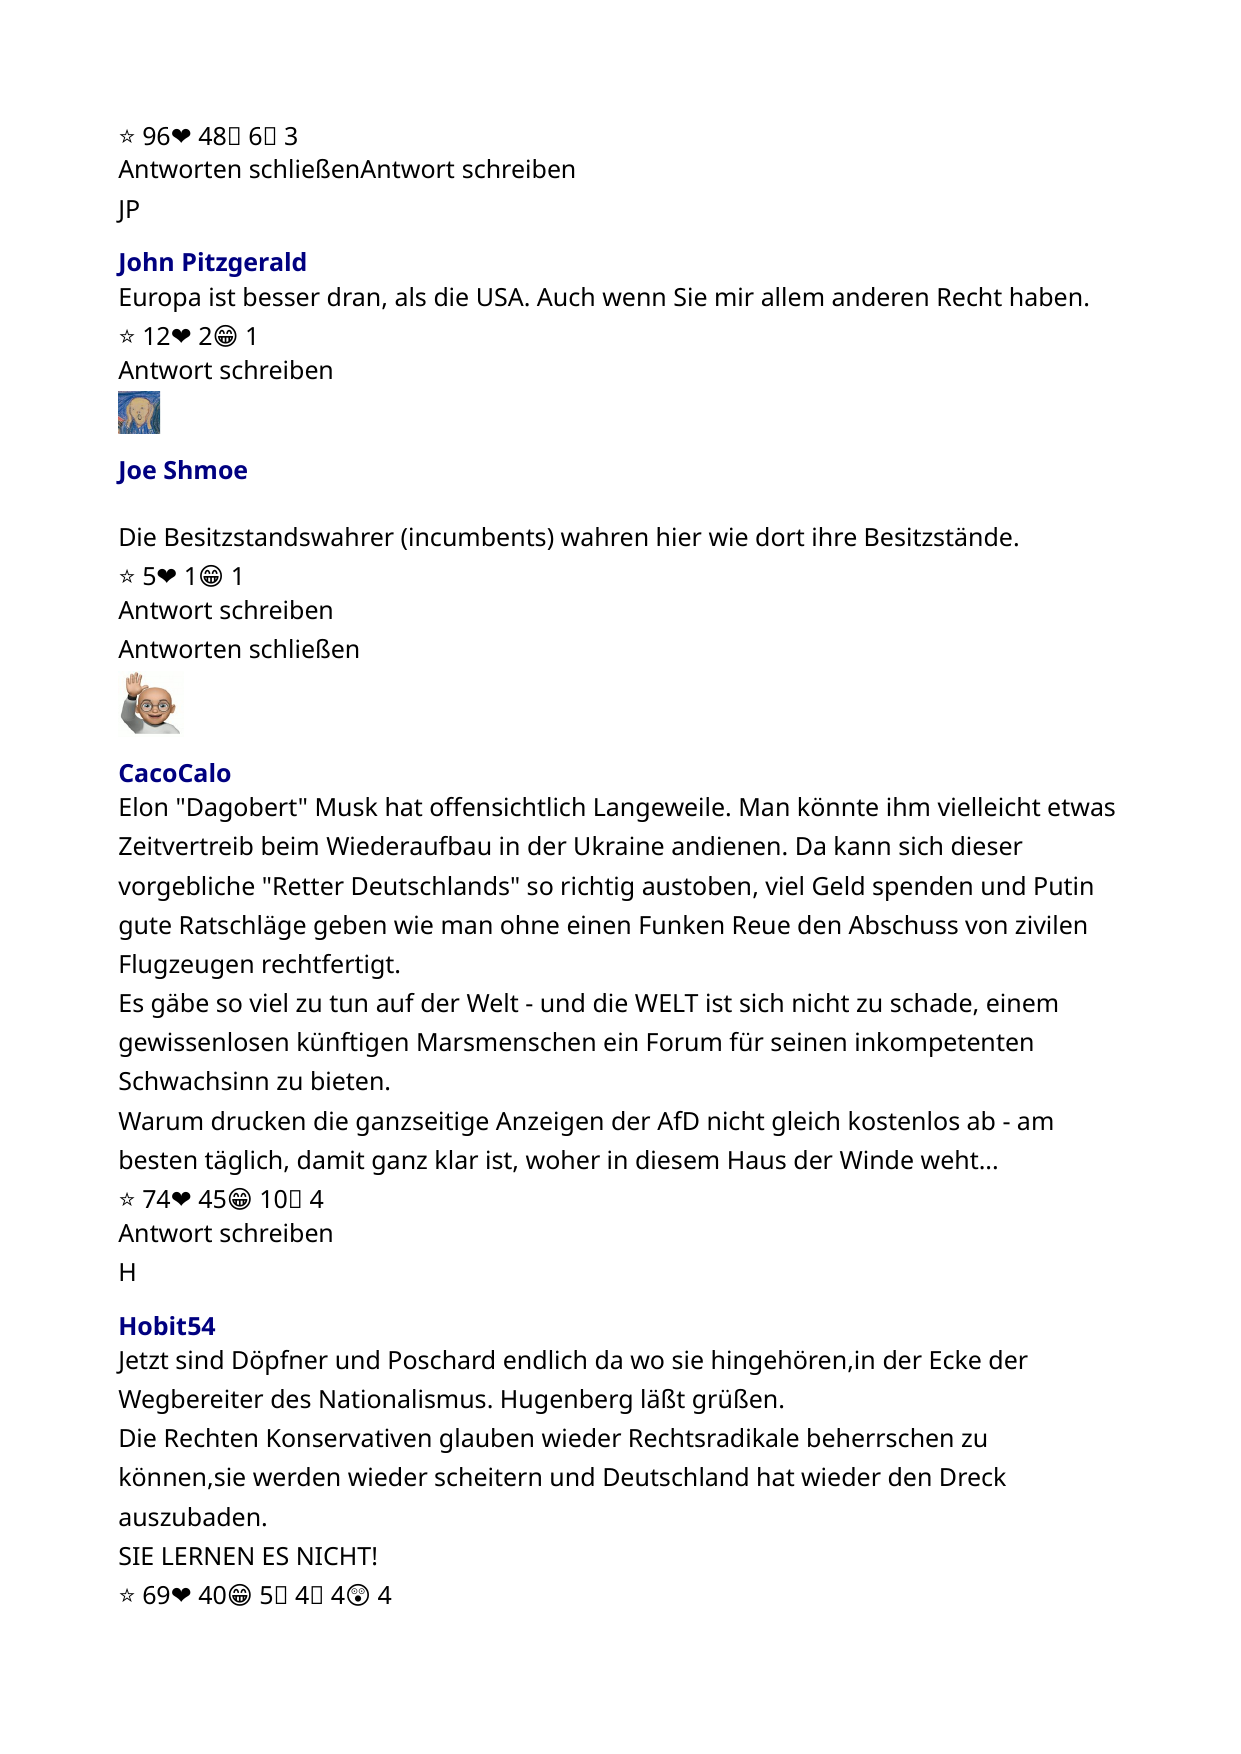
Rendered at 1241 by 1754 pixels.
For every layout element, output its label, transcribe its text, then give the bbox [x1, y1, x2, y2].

subtitle John Pitzgerald [118, 245, 1122, 279]
text Jetzt sind Döpfner und Poschard endlich da wo sie hingehören,in der Ecke der Wegbereiter des Nationalismus. Hugenberg läßt grüßen. [118, 1342, 1122, 1416]
text SIE LERNEN ES NICHT! [118, 1538, 1122, 1572]
text ⭐️ 96❤️ 48🙁 6🤨 3 [118, 118, 1122, 152]
picture [118, 391, 161, 434]
text Elon "Dagobert" Musk hat offensichtlich Langeweile. Man könnte ihm vielleicht etwas Zeitvertreib beim Wiederaufbau in der Ukraine andienen. Da kann sich dieser vorgebliche "Retter Deutschlands" so richtig austoben, viel Geld spenden und Putin gute Ratschläge geben wie man ohne einen Funken Reue den Abschuss von zivilen Flugzeugen rechtfertigt. [118, 790, 1122, 981]
subtitle Joe Shmoe [118, 453, 1122, 487]
picture [118, 671, 184, 737]
text Europa ist besser dran, als die USA. Auch wenn Sie mir allem anderen Recht haben. [118, 279, 1122, 313]
text Antwort schreiben [118, 352, 1122, 386]
text ⭐️ 69❤️ 40😁 5🙁 4🤨 4😲 4 [118, 1577, 1122, 1612]
text Antwort schreiben [118, 1216, 1122, 1249]
text ⭐️ 74❤️ 45😁 10🤨 4 [118, 1181, 1122, 1216]
text Antworten schließenAntwort schreiben [118, 152, 1122, 186]
text ⭐️ 5❤️ 1😁 1 [118, 559, 1122, 593]
subtitle CacoCalo [118, 756, 1122, 790]
text Die Rechten Konservativen glauben wieder Rechtsradikale beherrschen zu können,sie werden wieder scheitern und Deutschland hat wieder den Dreck auszubaden. [118, 1421, 1122, 1533]
subtitle Hobit54 [118, 1308, 1122, 1342]
text Warum drucken die ganzseitige Anzeigen der AfD nicht gleich kostenlos ab - am besten täglich, damit ganz klar ist, woher in diesem Haus der Winde weht... [118, 1103, 1122, 1176]
text Antworten schließen [118, 632, 1122, 666]
text H [118, 1255, 1122, 1289]
text JP [118, 191, 1122, 225]
text Die Besitzstandswahrer (incumbents) wahren hier wie dort ihre Besitzstände. [118, 520, 1122, 554]
text ⭐️ 12❤️ 2😁 1 [118, 318, 1122, 352]
text Antwort schreiben [118, 593, 1122, 627]
text Es gäbe so viel zu tun auf der Welt - und die WELT ist sich nicht zu schade, einem gewissenlosen künftigen Marsmenschen ein Forum für seinen inkompetenten Schwachsinn zu bieten. [118, 986, 1122, 1098]
